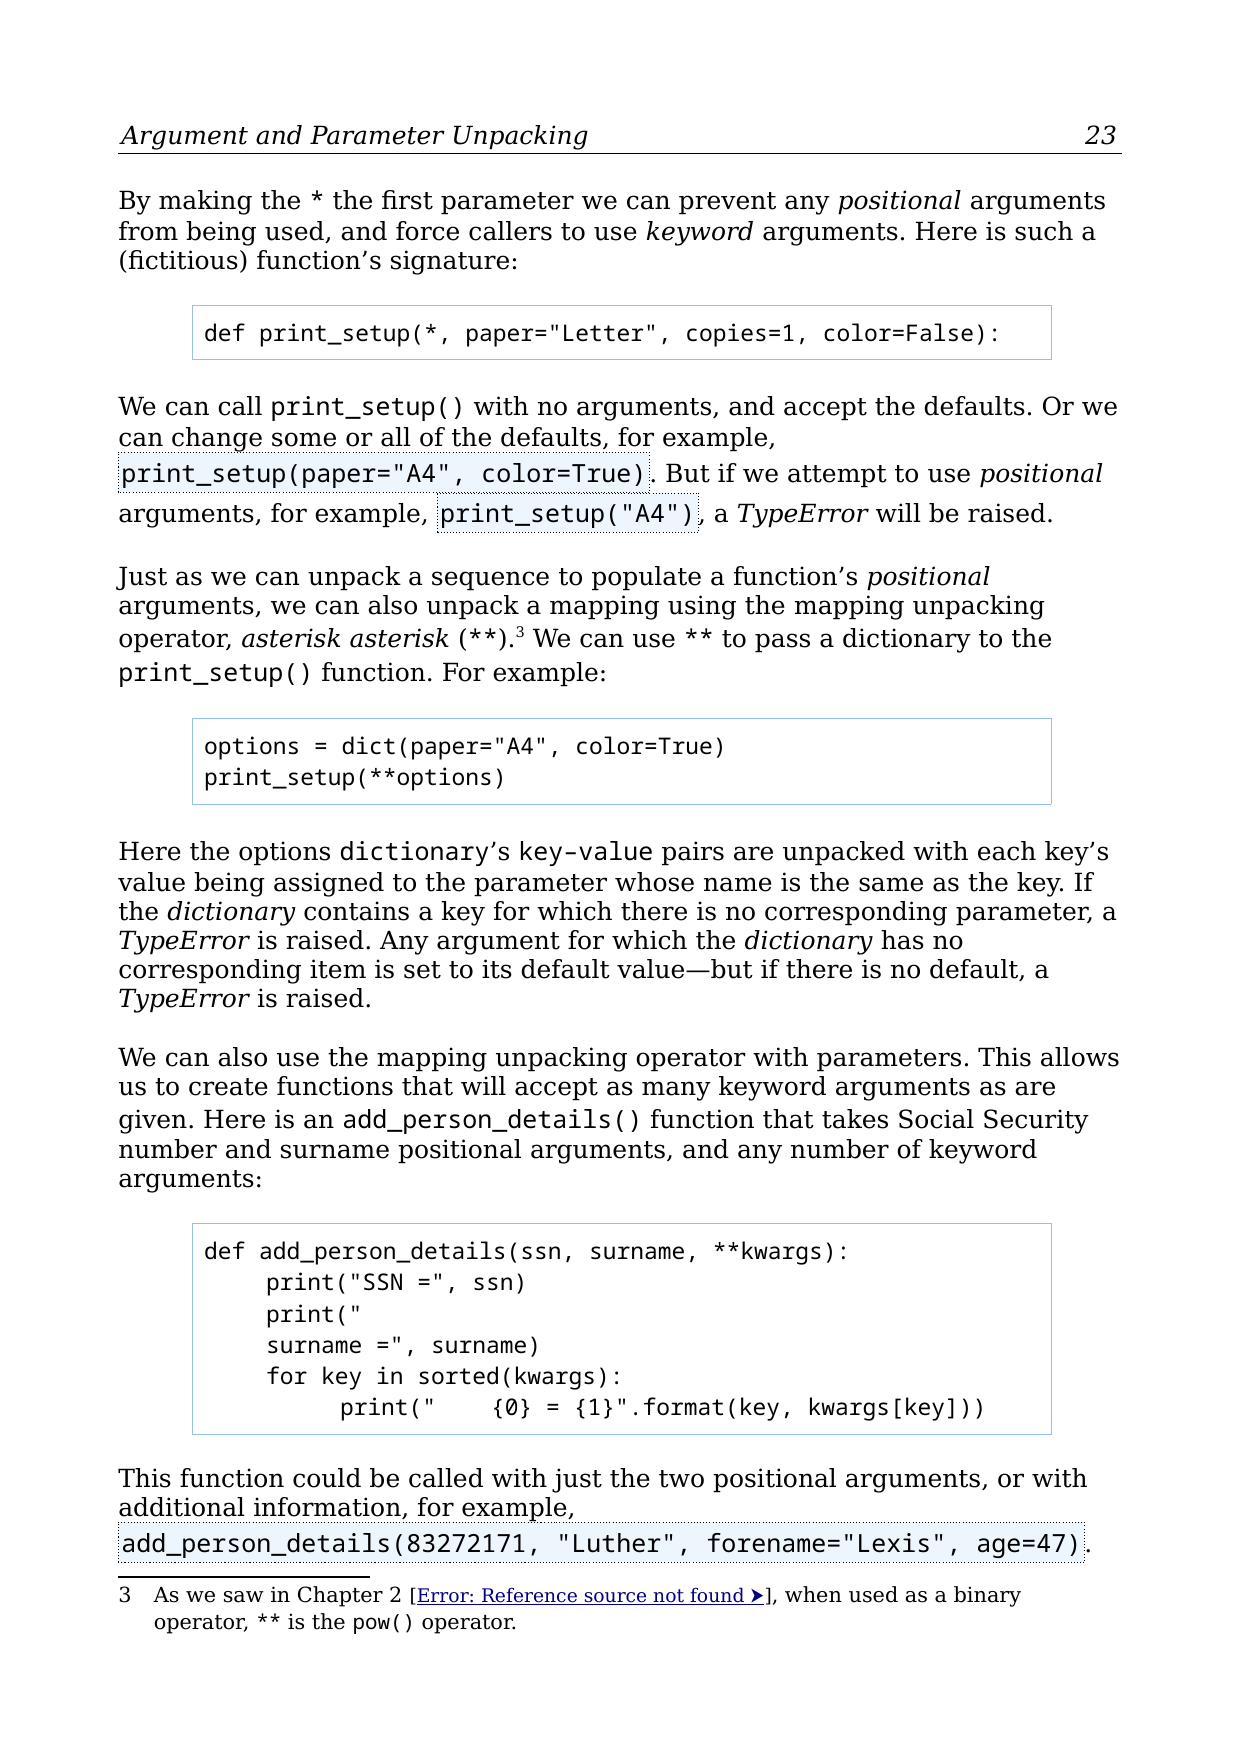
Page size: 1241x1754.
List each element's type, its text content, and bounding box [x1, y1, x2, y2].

text Just as we can unpack a sequence to populate a function’s positional arguments, we can also unpack a mapping using the mapping unpacking operator, asterisk asterisk (**). We can use ** to pass a dictionary to the print_setup() function. For example: [118, 562, 1122, 688]
text options = dict(paper="A4", color=True) [193, 719, 1051, 749]
text def add_person_details(ssn, surname, **kwargs): [193, 1224, 1051, 1254]
text We can also use the mapping unpacking operator with parameters. This allows us to create functions that will accept as many keyword arguments as are given. Here is an add_person_details() function that takes Social Security number and surname positional arguments, and any number of keyword arguments: [118, 1043, 1122, 1194]
text This function could be called with just the two positional arguments, or with additional information, for example, add_person_details(83272171, "Luther", forename="Lexis", age=47). [118, 1464, 1122, 1562]
text for key in sorted(kwargs): [193, 1348, 1051, 1379]
text print(" {0} = {1}".format(key, kwargs[key])) [193, 1379, 1051, 1434]
text print(" [193, 1286, 1051, 1317]
text We can call print_setup() with no arguments, and accept the defaults. Or we can change some or all of the defaults, for example, print_setup(paper="A4", color=True). But if we attempt to use positional arguments, for example, print_setup("A4"), a TypeError will be raised. [118, 389, 1122, 532]
text print_setup(**options) [193, 749, 1051, 804]
text print("SSN =", ssn) [193, 1254, 1051, 1286]
text By making the * the first parameter we can prevent any positional arguments from being used, and force callers to use keyword arguments. Here is such a (fictitious) function’s signature: [118, 183, 1122, 275]
text As we saw in Chapter 2 [Error: Reference source not found ⮞], when used as a binary operator, ** is the pow() operator. [118, 1583, 1122, 1636]
text Here the options dictionary’s key–value pairs are unpacked with each key’s value being assigned to the parameter whose name is the same as the key. If the dictionary contains a key for which there is no corresponding parameter, a TypeError is raised. Any argument for which the dictionary has no corresponding item is set to its default value—but if there is no default, a TypeError is raised. [118, 834, 1122, 1013]
text def print_setup(*, paper="Letter", copies=1, color=False): [193, 306, 1051, 359]
text surname =", surname) [193, 1317, 1051, 1348]
